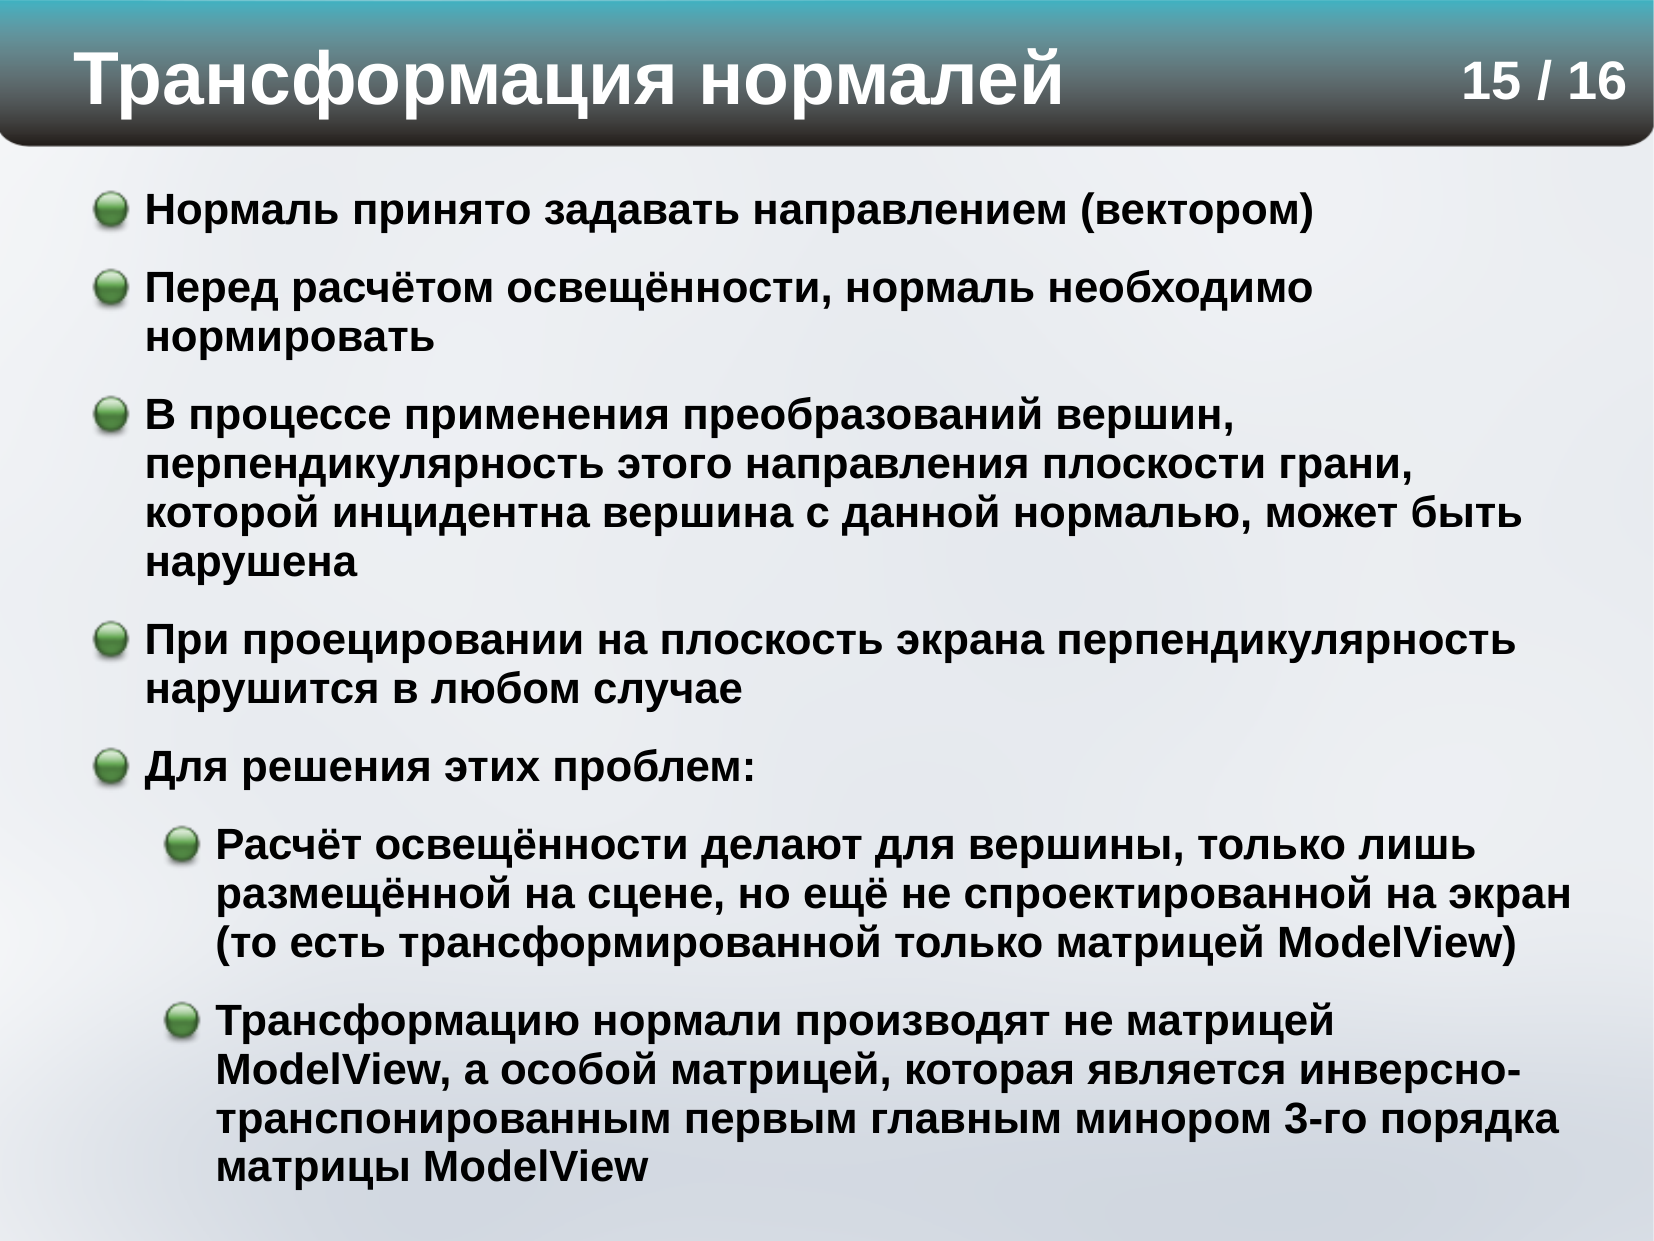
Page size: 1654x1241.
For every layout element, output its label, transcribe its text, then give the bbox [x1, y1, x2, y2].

text_box <номер> / 16 [1446, 42, 1654, 179]
picture [0, 0, 1654, 1241]
text_box Трансформация нормалей [59, 29, 1329, 129]
text_box Нормаль принято задавать направлением (вектором) Перед расчётом освещённости, нормаль необходимо нормировать В процессе применения преобразований вершин, перпендикулярность этого направления плоскости грани, которой инцидентна вершина с данной нормалью, может быть нарушена При проецировании на плоскость экрана перпендикулярность нарушится в любом случае Для решения этих проблем: Расчёт освещённости делают для вершины, только лишь размещённой на сцене, но ещё не спроектированной на экран (то есть трансформированной только матрицей ModelView) Трансформацию нормали производят не матрицей ModelView, а особой матрицей, которая является инверсно-транспонированным первым главным минором 3-го порядка матрицы ModelView [70, 177, 1595, 1199]
